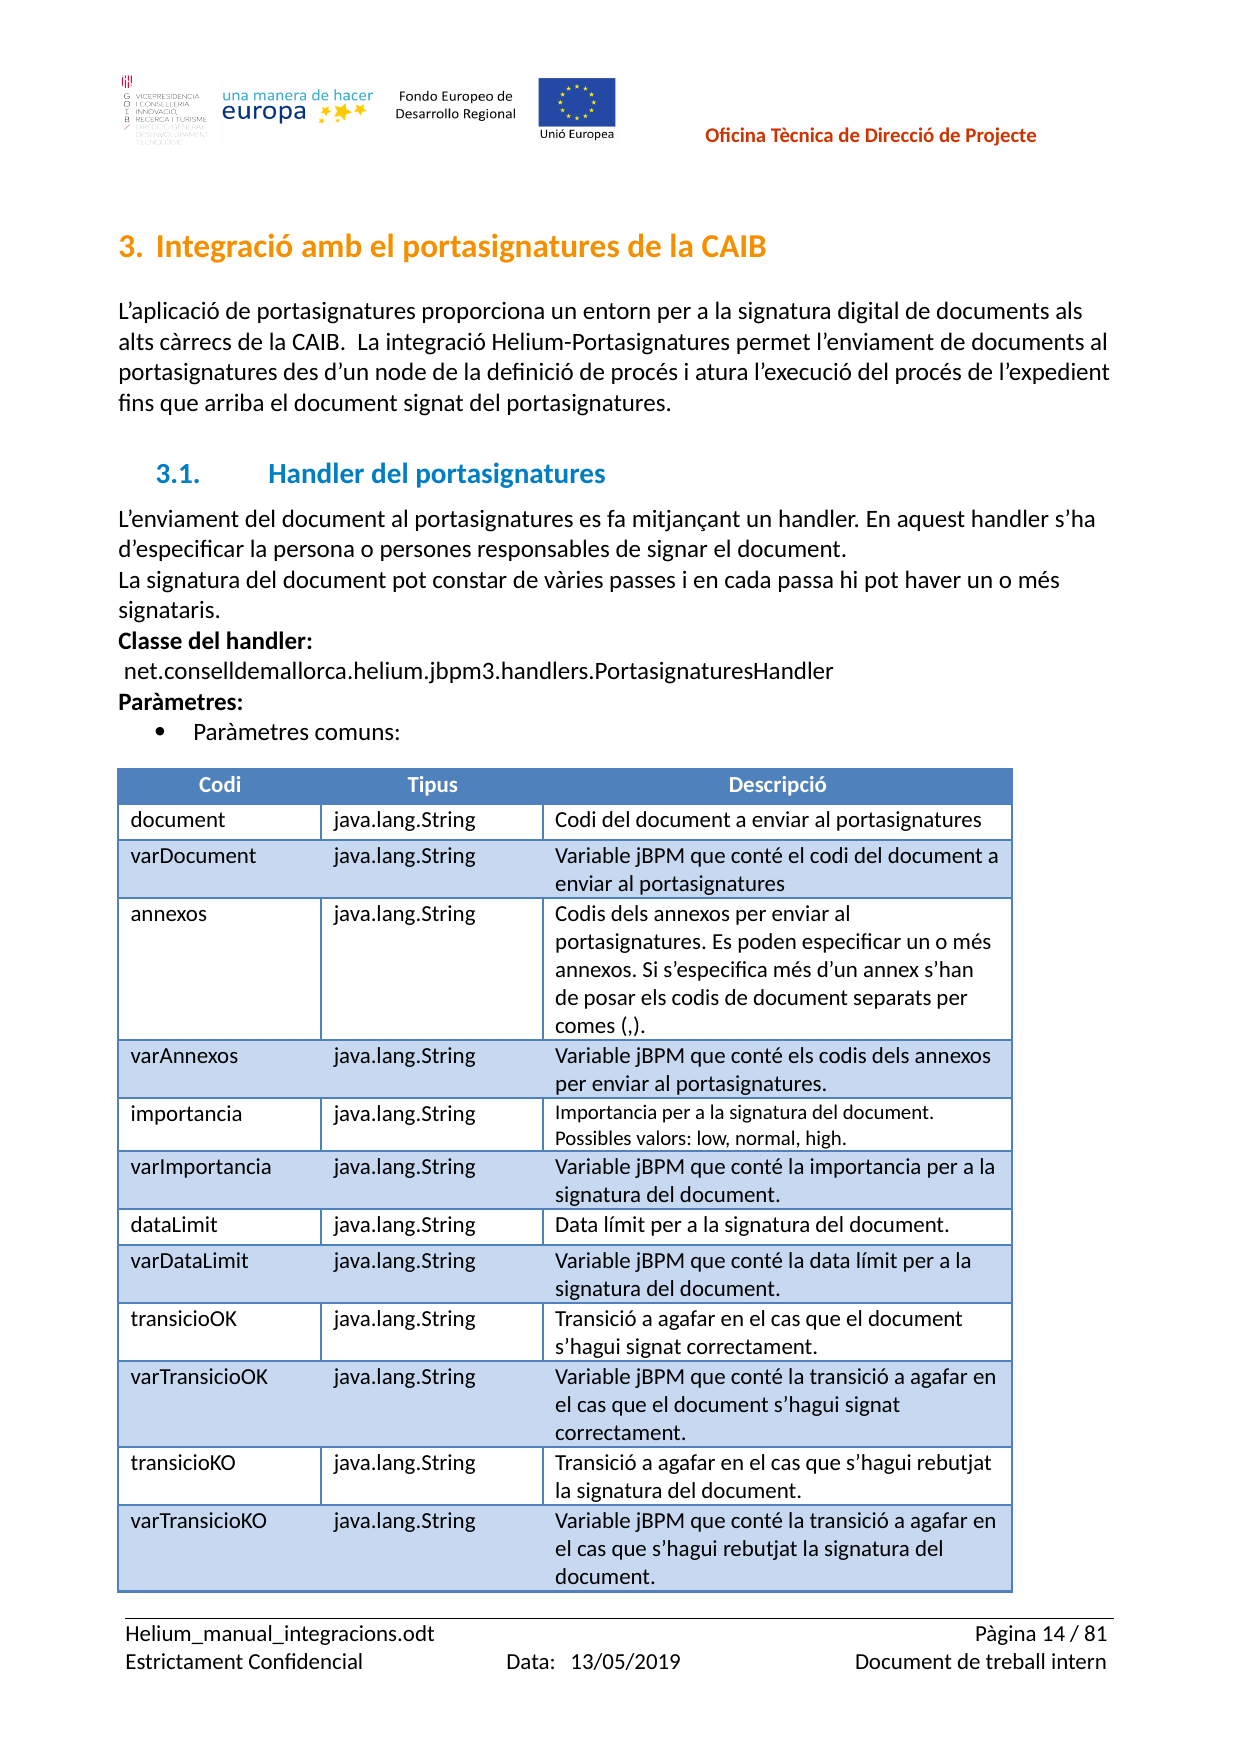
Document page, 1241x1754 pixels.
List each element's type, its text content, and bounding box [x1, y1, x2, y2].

text Classe del handler: [118, 625, 1122, 656]
table_header Codi [119, 770, 321, 803]
table_cell varTransicioOK [119, 1362, 321, 1446]
table_cell Variable jBPM que conté la transició a agafar en el cas que el document s’hagui signat correctament. [543, 1362, 1011, 1446]
table_cell java.lang.String [322, 805, 542, 839]
table_cell java.lang.String [321, 1246, 543, 1302]
text net.conselldemallorca.helium.jbpm3.handlers.PortasignaturesHandler [118, 656, 1122, 686]
table_cell java.lang.String [322, 1210, 542, 1244]
table_cell Transició a agafar en el cas que el document s’hagui signat correctament. [544, 1304, 1011, 1360]
table_cell java.lang.String [321, 1506, 543, 1590]
table_cell java.lang.String [321, 841, 543, 897]
table_cell annexos [119, 899, 320, 1039]
table_cell Variable jBPM que conté el codi del document a enviar al portasignatures [543, 841, 1011, 897]
table_cell java.lang.String [322, 1099, 542, 1150]
table_cell java.lang.String [322, 899, 542, 1039]
table_cell java.lang.String [322, 1448, 542, 1504]
table_cell Transició a agafar en el cas que s’hagui rebutjat la signatura del document. [544, 1448, 1011, 1504]
table_cell Variable jBPM que conté la transició a agafar en el cas que s’hagui rebutjat la signatura del document. [543, 1506, 1011, 1590]
table_cell varDataLimit [119, 1246, 321, 1302]
table_cell varTransicioKO [119, 1506, 321, 1590]
table_cell java.lang.String [321, 1041, 543, 1097]
table_cell Variable jBPM que conté els codis dels annexos per enviar al portasignatures. [543, 1041, 1011, 1097]
table_cell varAnnexos [119, 1041, 321, 1097]
table_cell varImportancia [119, 1152, 321, 1208]
table_cell java.lang.String [321, 1362, 543, 1446]
table_cell transicioKO [119, 1448, 320, 1504]
table_cell document [119, 805, 320, 839]
table_header Tipus [321, 770, 543, 803]
table_cell Codis dels annexos per enviar al portasignatures. Es poden especificar un o més annexos. Si s’especifica més d’un annex s’han de posar els codis de document separats per comes (,). [544, 899, 1011, 1039]
picture [219, 73, 621, 147]
table_cell Data límit per a la signatura del document. [544, 1210, 1011, 1244]
subtitle Integració amb el portasignatures de la CAIB [118, 225, 1122, 266]
table_header Descripció [543, 770, 1011, 803]
table_cell java.lang.String [321, 1152, 543, 1208]
table_cell varDocument [119, 841, 321, 897]
table_cell Importancia per a la signatura del document. Possibles valors: low, normal, high. [544, 1099, 1011, 1150]
picture [118, 73, 213, 147]
table_cell Variable jBPM que conté la importancia per a la signatura del document. [543, 1152, 1011, 1208]
table_cell java.lang.String [322, 1304, 542, 1360]
table_cell importancia [119, 1099, 320, 1150]
table_cell transicioOK [119, 1304, 320, 1360]
text L’enviament del document al portasignatures es fa mitjançant un handler. En aquest handler s’ha d’especificar la persona o persones responsables de signar el document. [118, 503, 1122, 564]
subtitle Handler del portasignatures [155, 455, 1122, 490]
list Paràmetres comuns: [156, 717, 1122, 747]
table_cell dataLimit [119, 1210, 320, 1244]
text La signatura del document pot constar de vàries passes i en cada passa hi pot haver un o més signataris. [118, 564, 1122, 625]
text Paràmetres: [118, 686, 1122, 717]
table_cell Codi del document a enviar al portasignatures [544, 805, 1011, 839]
table_cell Variable jBPM que conté la data límit per a la signatura del document. [543, 1246, 1011, 1302]
text L’aplicació de portasignatures proporciona un entorn per a la signatura digital de documents als alts càrrecs de la CAIB. La integració Helium-Portasignatures permet l’enviament de documents al portasignatures des d’un node de la definició de procés i atura l’execució del procés de l’expedient fins que arriba el document signat del portasignatures. [118, 295, 1122, 417]
